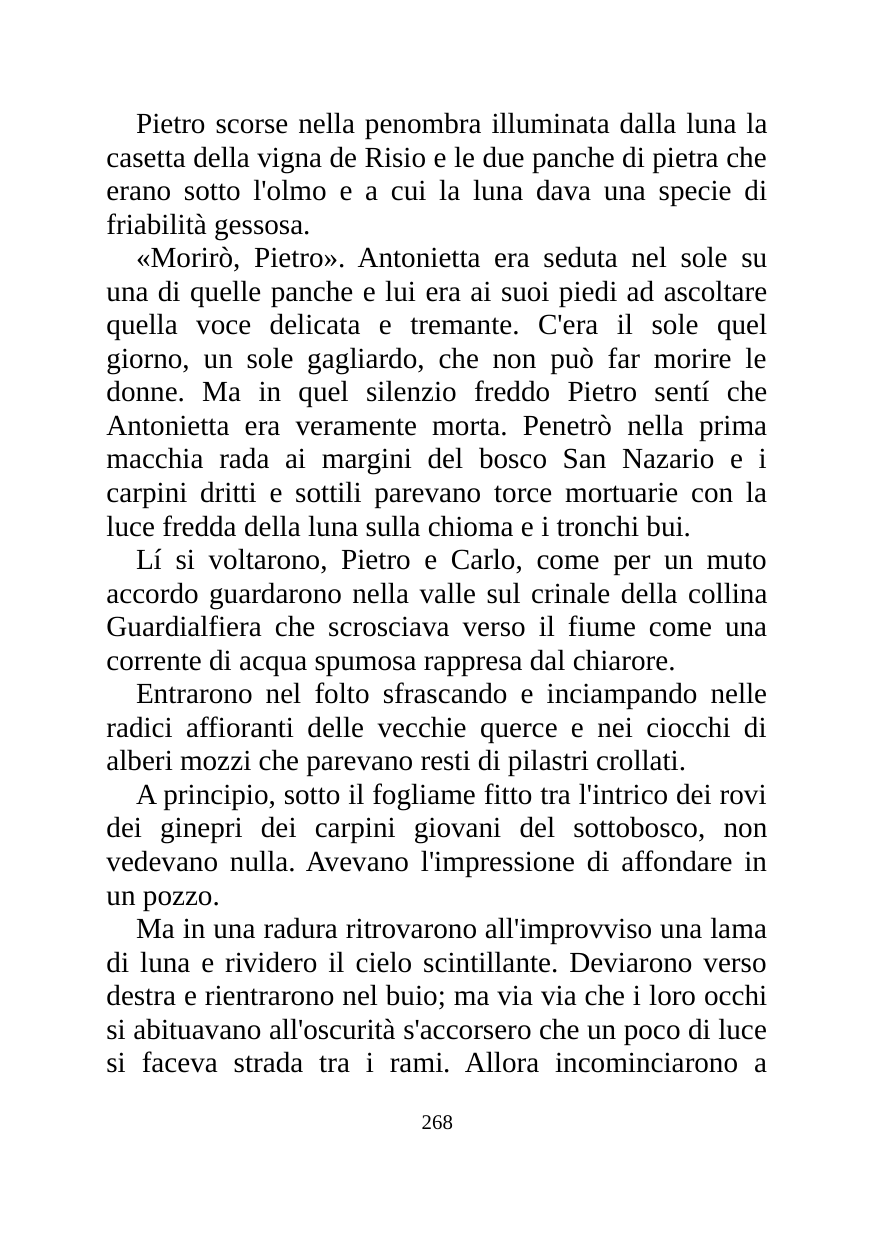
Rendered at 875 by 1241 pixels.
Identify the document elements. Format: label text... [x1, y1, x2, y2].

text Entrarono nel folto sfrascando e inciampando nelle radici affioranti delle vecchie querce e nei ciocchi di alberi mozzi che parevano resti di pilastri crollati. [106, 676, 768, 777]
text «Morirò, Pietro». Antonietta era seduta nel sole su una di quelle panche e lui era ai suoi piedi ad ascoltare quella voce delicata e tremante. C'era il sole quel giorno, un sole gagliardo, che non può far morire le donne. Ma in quel silenzio freddo Pietro sentí che Antonietta era veramente morta. Penetrò nella prima macchia rada ai margini del bosco San Nazario e i carpini dritti e sottili parevano torce mortuarie con la luce fredda della luna sulla chioma e i tronchi bui. [106, 240, 768, 542]
text A principio, sotto il fogliame fitto tra l'intrico dei rovi dei ginepri dei carpini giovani del sottobosco, non vedevano nulla. Avevano l'impressione di affondare in un pozzo. [106, 777, 768, 911]
text Pietro scorse nella penombra illuminata dalla luna la casetta della vigna de Risio e le due panche di pietra che erano sotto l'olmo e a cui la luna dava una specie di friabilità gessosa. [106, 106, 768, 240]
text Ma in una radura ritrovarono all'improvviso una lama di luna e rividero il cielo scintillante. Deviarono verso destra e rientrarono nel buio; ma via via che i loro occhi si abituavano all'oscurità s'accorsero che un poco di luce si faceva strada tra i rami. Allora incominciarono a [106, 911, 768, 1079]
text Lí si voltarono, Pietro e Carlo, come per un muto accordo guardarono nella valle sul crinale della collina Guardialfiera che scrosciava verso il fiume come una corrente di acqua spumosa rappresa dal chiarore. [106, 542, 768, 676]
